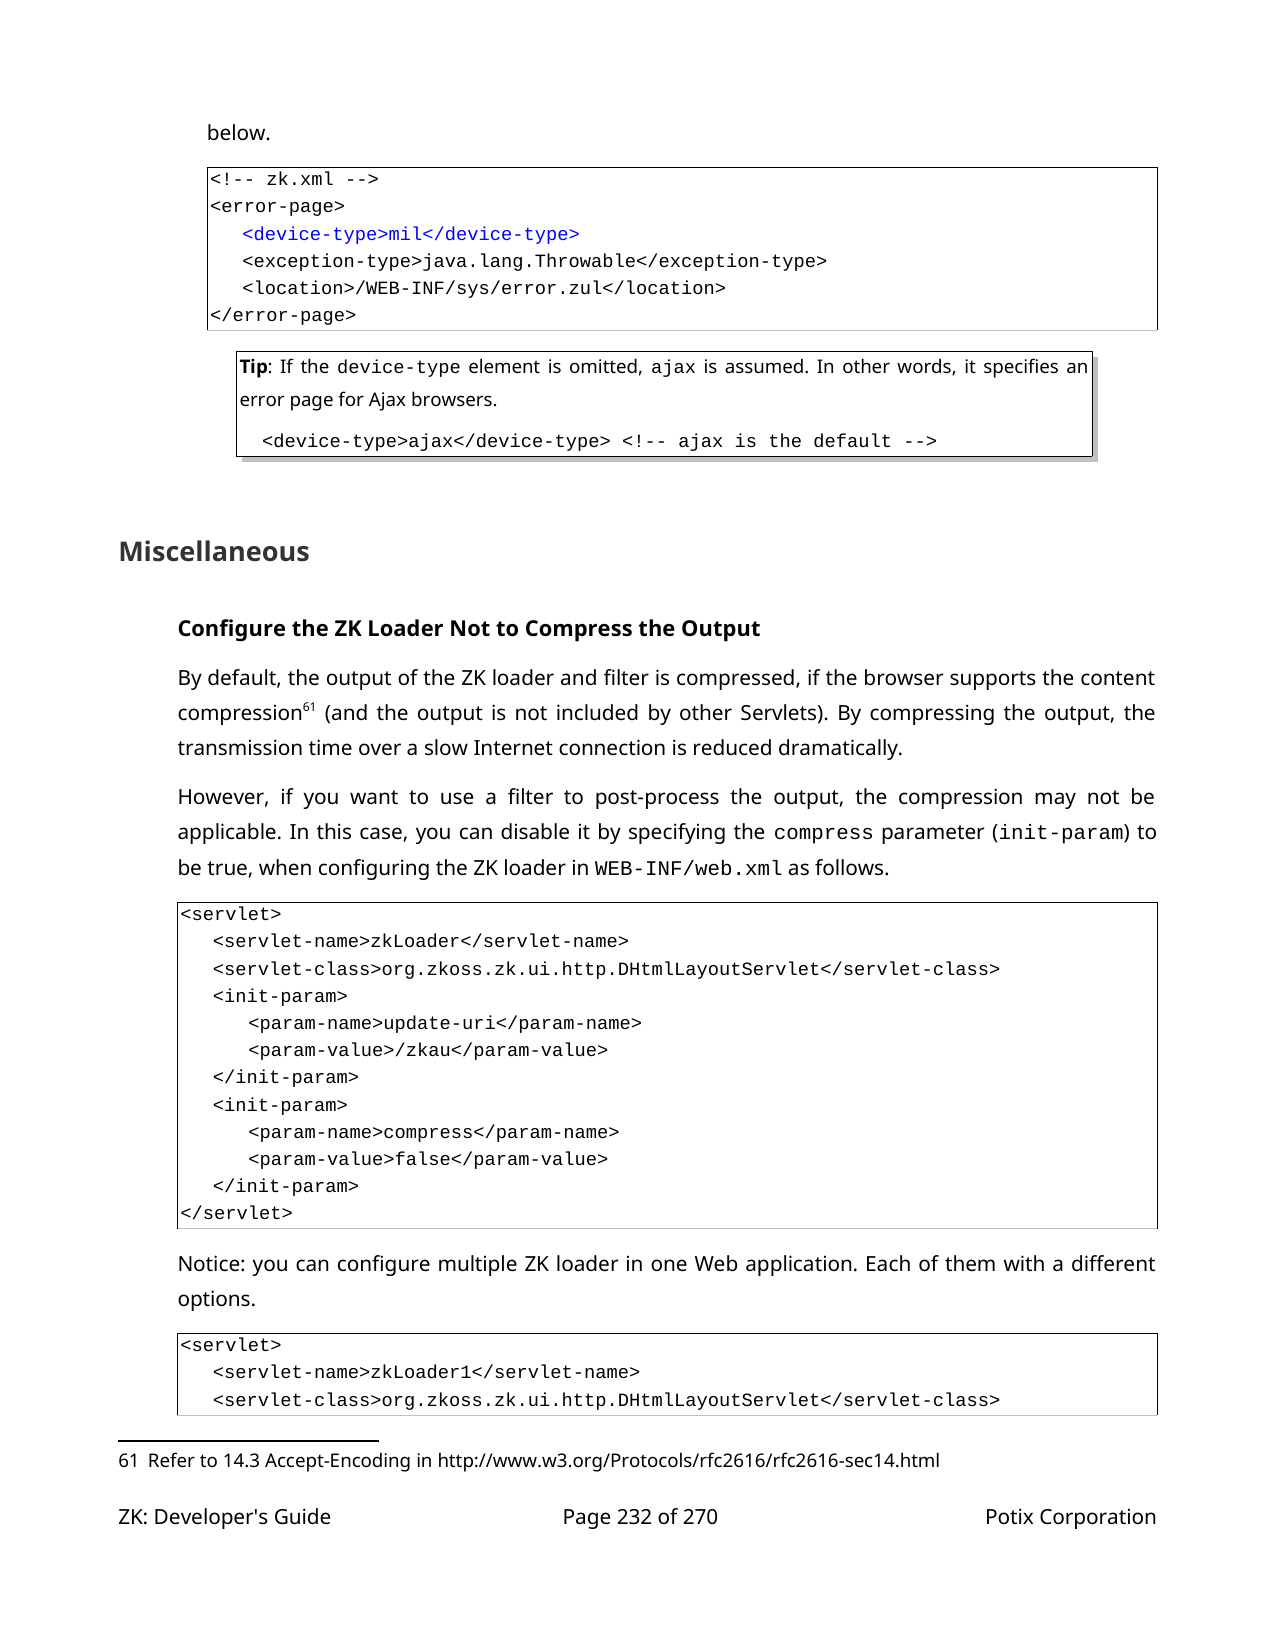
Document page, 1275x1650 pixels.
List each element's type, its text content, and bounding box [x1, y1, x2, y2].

text <servlet> [178, 1334, 1157, 1357]
text <servlet-class>org.zkoss.zk.ui.http.DHtmlLayoutServlet</servlet-class> [178, 957, 1157, 981]
text <device-type>mil</device-type> [208, 221, 1157, 246]
text <param-value>false</param-value> [178, 1147, 1157, 1171]
text </error-page> [208, 303, 1157, 330]
text <servlet> [178, 903, 1157, 926]
text </servlet> [178, 1201, 1157, 1228]
text <param-name>update-uri</param-name> [178, 1011, 1157, 1035]
subtitle Configure the ZK Loader Not to Compress the Output [177, 612, 1157, 642]
text <device-type>ajax</device-type> <!-- ajax is the default --> [237, 429, 1092, 456]
text <error-page> [208, 194, 1157, 218]
text <servlet-class>org.zkoss.zk.ui.http.DHtmlLayoutServlet</servlet-class> [178, 1388, 1157, 1415]
text </init-param> [178, 1174, 1157, 1198]
text However, if you want to use a filter to post-process the output, the compression may not be applicable. In this case, you can disable it by specifying the compress parameter (init-param) to be true, when configuring the ZK loader in WEB-INF/web.xml as follows. [177, 782, 1157, 882]
text Notice: you can configure multiple ZK loader in one Web application. Each of them with a different options. [177, 1249, 1157, 1313]
text Refer to 14.3 Accept-Encoding in http://www.w3.org/Protocols/rfc2616/rfc2616-sec14.html [118, 1447, 1157, 1473]
subtitle Miscellaneous [118, 533, 1157, 570]
text By default, the output of the ZK loader and filter is compressed, if the browser supports the content compression (and the output is not included by other Servlets). By compressing the output, the transmission time over a slow Internet connection is reduced dramatically. [177, 663, 1157, 762]
text <exception-type>java.lang.Throwable</exception-type> [208, 248, 1157, 273]
text <servlet-name>zkLoader1</servlet-name> [178, 1360, 1157, 1385]
text <param-value>/zkau</param-value> [178, 1038, 1157, 1062]
text <location>/WEB-INF/sys/error.zul</location> [208, 276, 1157, 300]
text below. [207, 118, 1157, 146]
text <init-param> [178, 984, 1157, 1008]
text </init-param> [178, 1065, 1157, 1089]
text <param-name>compress</param-name> [178, 1120, 1157, 1144]
text Tip: If the device-type element is omitted, ajax is assumed. In other words, it specifies an error page for Ajax browsers. [237, 352, 1092, 411]
text <servlet-name>zkLoader</servlet-name> [178, 929, 1157, 954]
text <init-param> [178, 1092, 1157, 1117]
text <!-- zk.xml --> [208, 168, 1157, 191]
